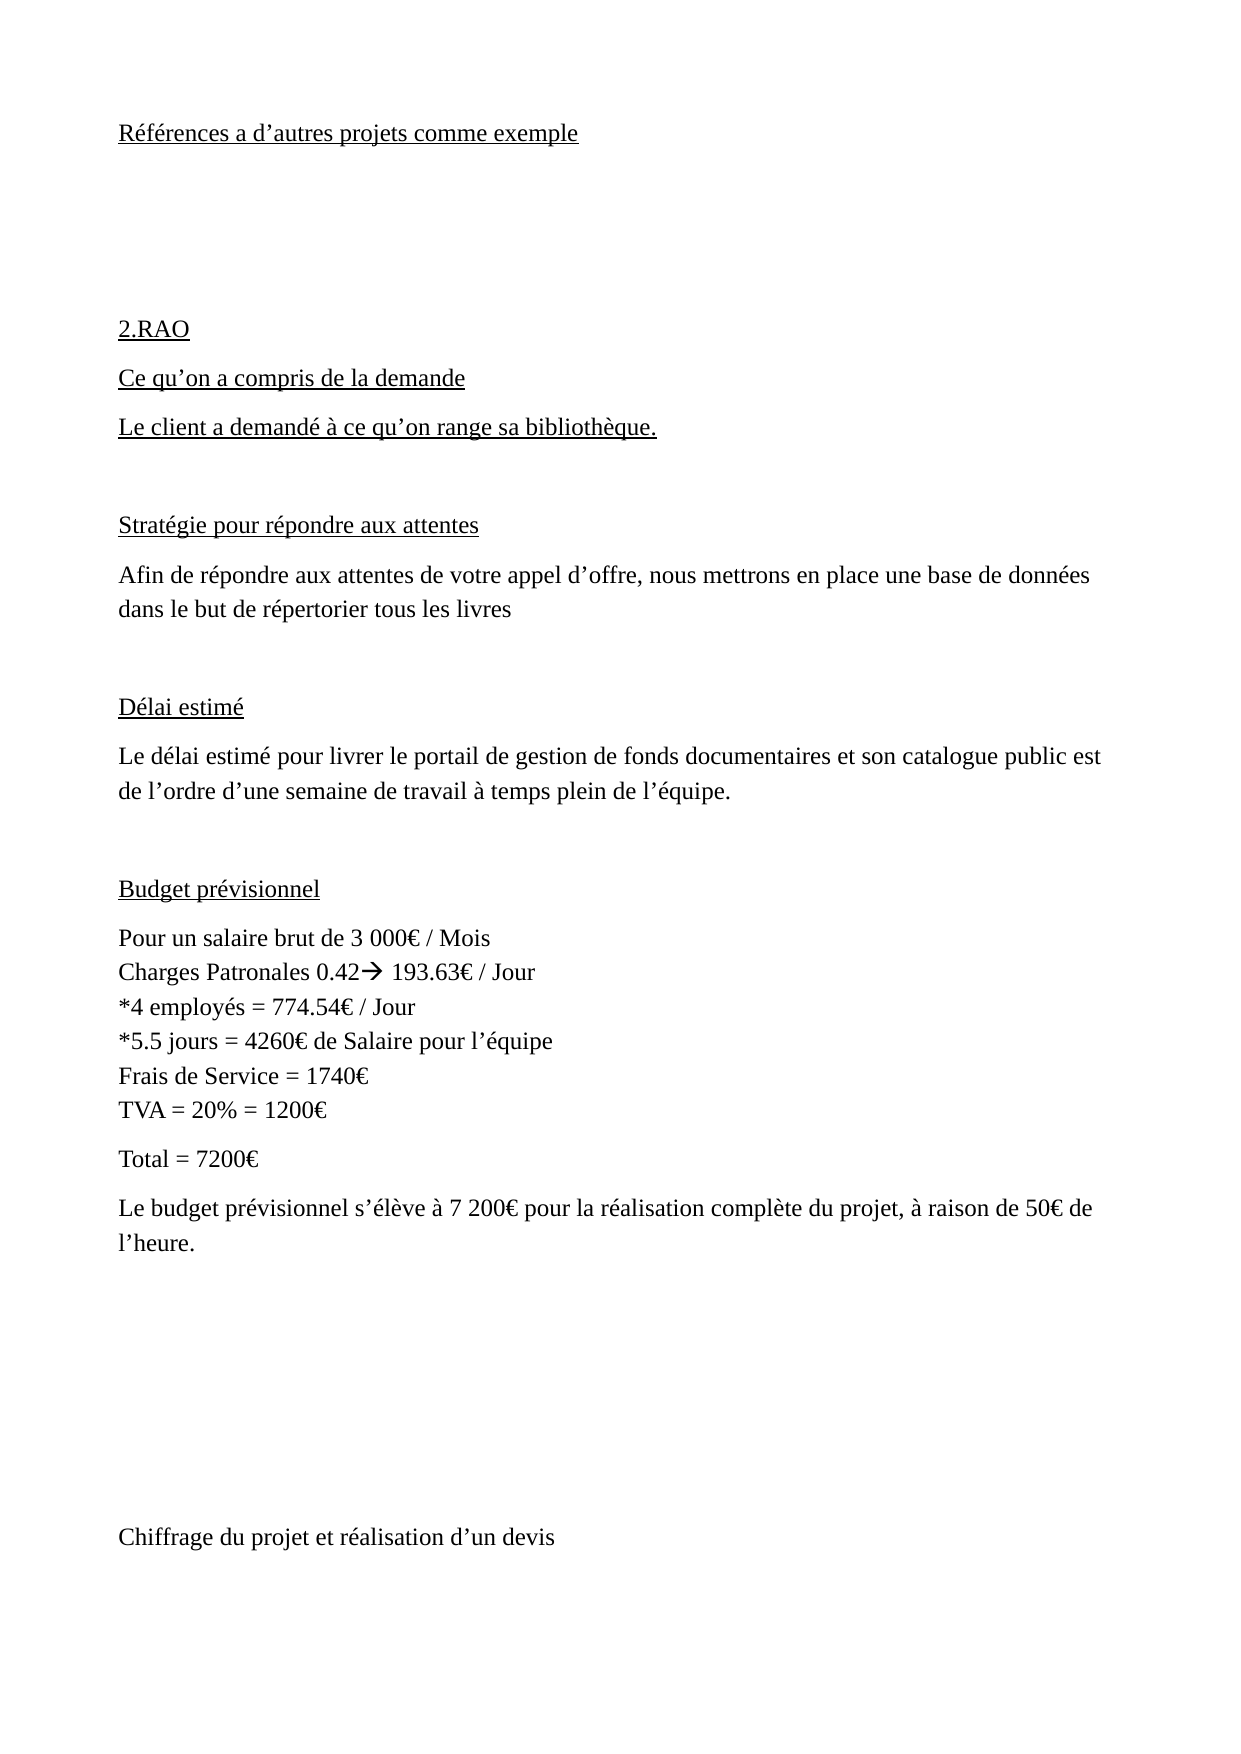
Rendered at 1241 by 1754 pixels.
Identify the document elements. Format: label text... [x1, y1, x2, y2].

text Ce qu’on a compris de la demande [118, 363, 1122, 392]
text Total = 7200€ [118, 1144, 1122, 1173]
text Stratégie pour répondre aux attentes [118, 511, 1122, 539]
text Délai estimé [118, 692, 1122, 721]
text Le délai estimé pour livrer le portail de gestion de fonds documentaires et son catalogue public est de l’ordre d’une semaine de travail à temps plein de l’équipe. [118, 741, 1122, 804]
text Le client a demandé à ce qu’on range sa bibliothèque. [118, 412, 1122, 441]
text Chiffrage du projet et réalisation d’un devis [118, 1522, 1122, 1551]
text Références a d’autres projets comme exemple [118, 118, 1122, 147]
text 2.RAO [118, 314, 1122, 343]
text Budget prévisionnel [118, 874, 1122, 903]
text Pour un salaire brut de 3 000€ / Mois Charges Patronales 0.42 193.63€ / Jour *4 employés = 774.54€ / Jour *5.5 jours = 4260€ de Salaire pour l’équipe Frais de Service = 1740€ TVA = 20% = 1200€ [118, 923, 1122, 1124]
text Le budget prévisionnel s’élève à 7 200€ pour la réalisation complète du projet, à raison de 50€ de l’heure. [118, 1193, 1122, 1257]
text Afin de répondre aux attentes de votre appel d’offre, nous mettrons en place une base de données dans le but de répertorier tous les livres [118, 560, 1122, 623]
